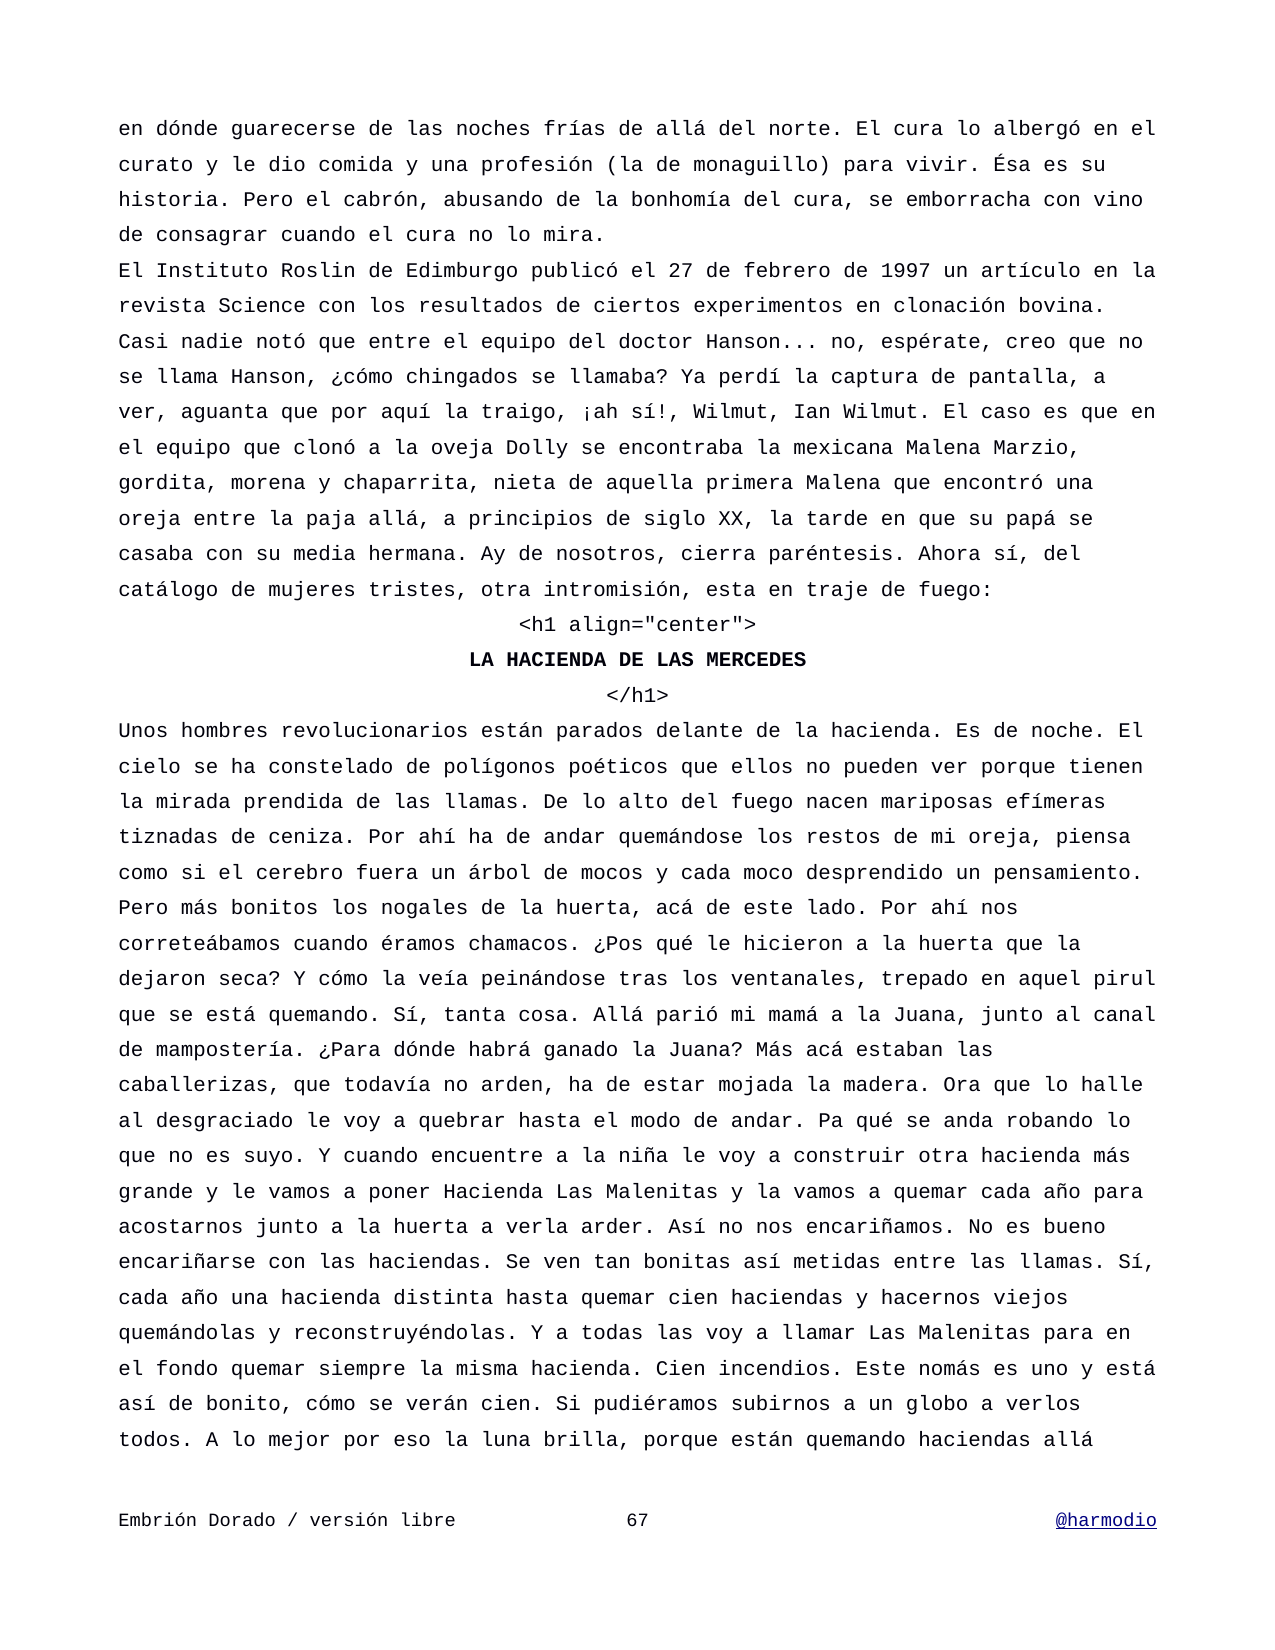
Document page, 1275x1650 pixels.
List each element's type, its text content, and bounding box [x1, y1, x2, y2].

text LA HACIENDA DE LAS MERCEDES [118, 649, 1157, 673]
text <h1 align="center"> [118, 614, 1157, 638]
text en dónde guarecerse de las noches frías de allá del norte. El cura lo albergó en el curato y le dio comida y una profesión (la de monaguillo) para vivir. Ésa es su historia. Pero el cabrón, abusando de la bonhomía del cura, se emborracha con vino de consagrar cuando el cura no lo mira. [118, 118, 1157, 248]
text </h1> [118, 685, 1157, 708]
text Unos hombres revolucionarios están parados delante de la hacienda. Es de noche. El cielo se ha constelado de polígonos poéticos que ellos no pueden ver porque tienen la mirada prendida de las llamas. De lo alto del fuego nacen mariposas efímeras tiznadas de ceniza. Por ahí ha de andar quemándose los restos de mi oreja, piensa como si el cerebro fuera un árbol de mocos y cada moco desprendido un pensamiento. Pero más bonitos los nogales de la huerta, acá de este lado. Por ahí nos correteábamos cuando éramos chamacos. ¿Pos qué le hicieron a la huerta que la dejaron seca? Y cómo la veía peinándose tras los ventanales, trepado en aquel pirul que se está quemando. Sí, tanta cosa. Allá parió mi mamá a la Juana, junto al canal de mampostería. ¿Para dónde habrá ganado la Juana? Más acá estaban las caballerizas, que todavía no arden, ha de estar mojada la madera. Ora que lo halle al desgraciado le voy a quebrar hasta el modo de andar. Pa qué se anda robando lo que no es suyo. Y cuando encuentre a la niña le voy a construir otra hacienda más grande y le vamos a poner Hacienda Las Malenitas y la vamos a quemar cada año para acostarnos junto a la huerta a verla arder. Así no nos encariñamos. No es bueno encariñarse con las haciendas. Se ven tan bonitas así metidas entre las llamas. Sí, cada año una hacienda distinta hasta quemar cien haciendas y hacernos viejos quemándolas y reconstruyéndolas. Y a todas las voy a llamar Las Malenitas para en el fondo quemar siempre la misma hacienda. Cien incendios. Este nomás es uno y está así de bonito, cómo se verán cien. Si pudiéramos subirnos a un globo a verlos todos. A lo mejor por eso la luna brilla, porque están quemando haciendas allá [118, 720, 1157, 1452]
text El Instituto Roslin de Edimburgo publicó el 27 de febrero de 1997 un artículo en la revista Science con los resultados de ciertos experimentos en clonación bovina. Casi nadie notó que entre el equipo del doctor Hanson... no, espérate, creo que no se llama Hanson, ¿cómo chingados se llamaba? Ya perdí la captura de pantalla, a ver, aguanta que por aquí la traigo, ¡ah sí!, Wilmut, Ian Wilmut. El caso es que en el equipo que clonó a la oveja Dolly se encontraba la mexicana Malena Marzio, gordita, morena y chaparrita, nieta de aquella primera Malena que encontró una oreja entre la paja allá, a principios de siglo XX, la tarde en que su papá se casaba con su media hermana. Ay de nosotros, cierra paréntesis. Ahora sí, del catálogo de mujeres tristes, otra intromisión, esta en traje de fuego: [118, 260, 1157, 602]
